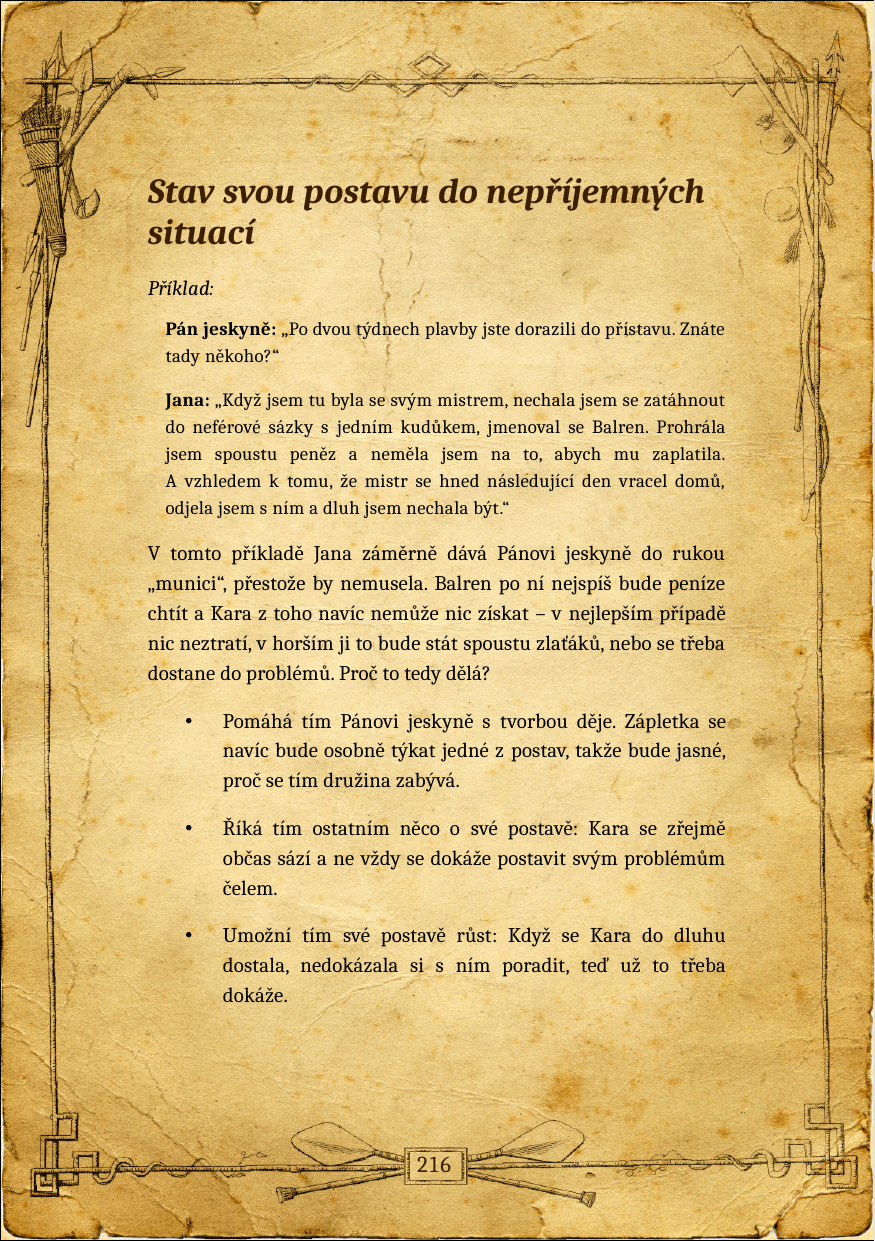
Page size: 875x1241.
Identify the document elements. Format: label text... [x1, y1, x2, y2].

picture [1, 1, 874, 1240]
text Pán jeskyně: „Po dvou týdnech plavby jste dorazili do přístavu. Znáte tady někoho?“ [165, 318, 726, 367]
text Příklad: [148, 277, 726, 301]
subtitle Stav svou postavu do nepříjemných situací [148, 172, 726, 253]
list Říká tím ostatním něco o⁠ své postavě: Kara se zřejmě občas sází a⁠ ne vždy se dokáže postavit svým problémům čelem. [185, 817, 726, 900]
text V⁠ tomto příkladě Jana záměrně dává Pánovi jeskyně do rukou „munici“, přestože by nemusela. Balren po ní nejspíš bude peníze chtít a⁠ Kara z⁠ toho navíc nemůže nic získat – v⁠ nejlepším případě nic neztratí, v⁠ horším ji to bude stát spoustu zlaťáků, nebo se třeba dostane do problémů. Proč to tedy dělá? [148, 542, 726, 686]
text Jana: „Když jsem tu byla se svým mistrem, nechala jsem se zatáhnout do neférové sázky s⁠ jedním kudůkem, jmenoval se Balren. Prohrála jsem spoustu peněz a⁠ neměla jsem na to, abych mu zaplatila. A⁠ vzhledem k⁠ tomu, že mistr se hned následující den vracel domů, odjela jsem s⁠ ním a⁠ dluh jsem nechala být.“ [165, 390, 726, 519]
list Pomáhá tím Pánovi jeskyně s⁠ tvorbou děje. Zápletka se navíc bude osobně týkat jedné z⁠ postav, takže bude jasné, proč se tím družina zabývá. [185, 709, 726, 793]
list Umožní tím své postavě růst: Když se Kara do dluhu dostala, nedokázala si s⁠ ním poradit, teď už to třeba dokáže. [185, 924, 726, 1008]
